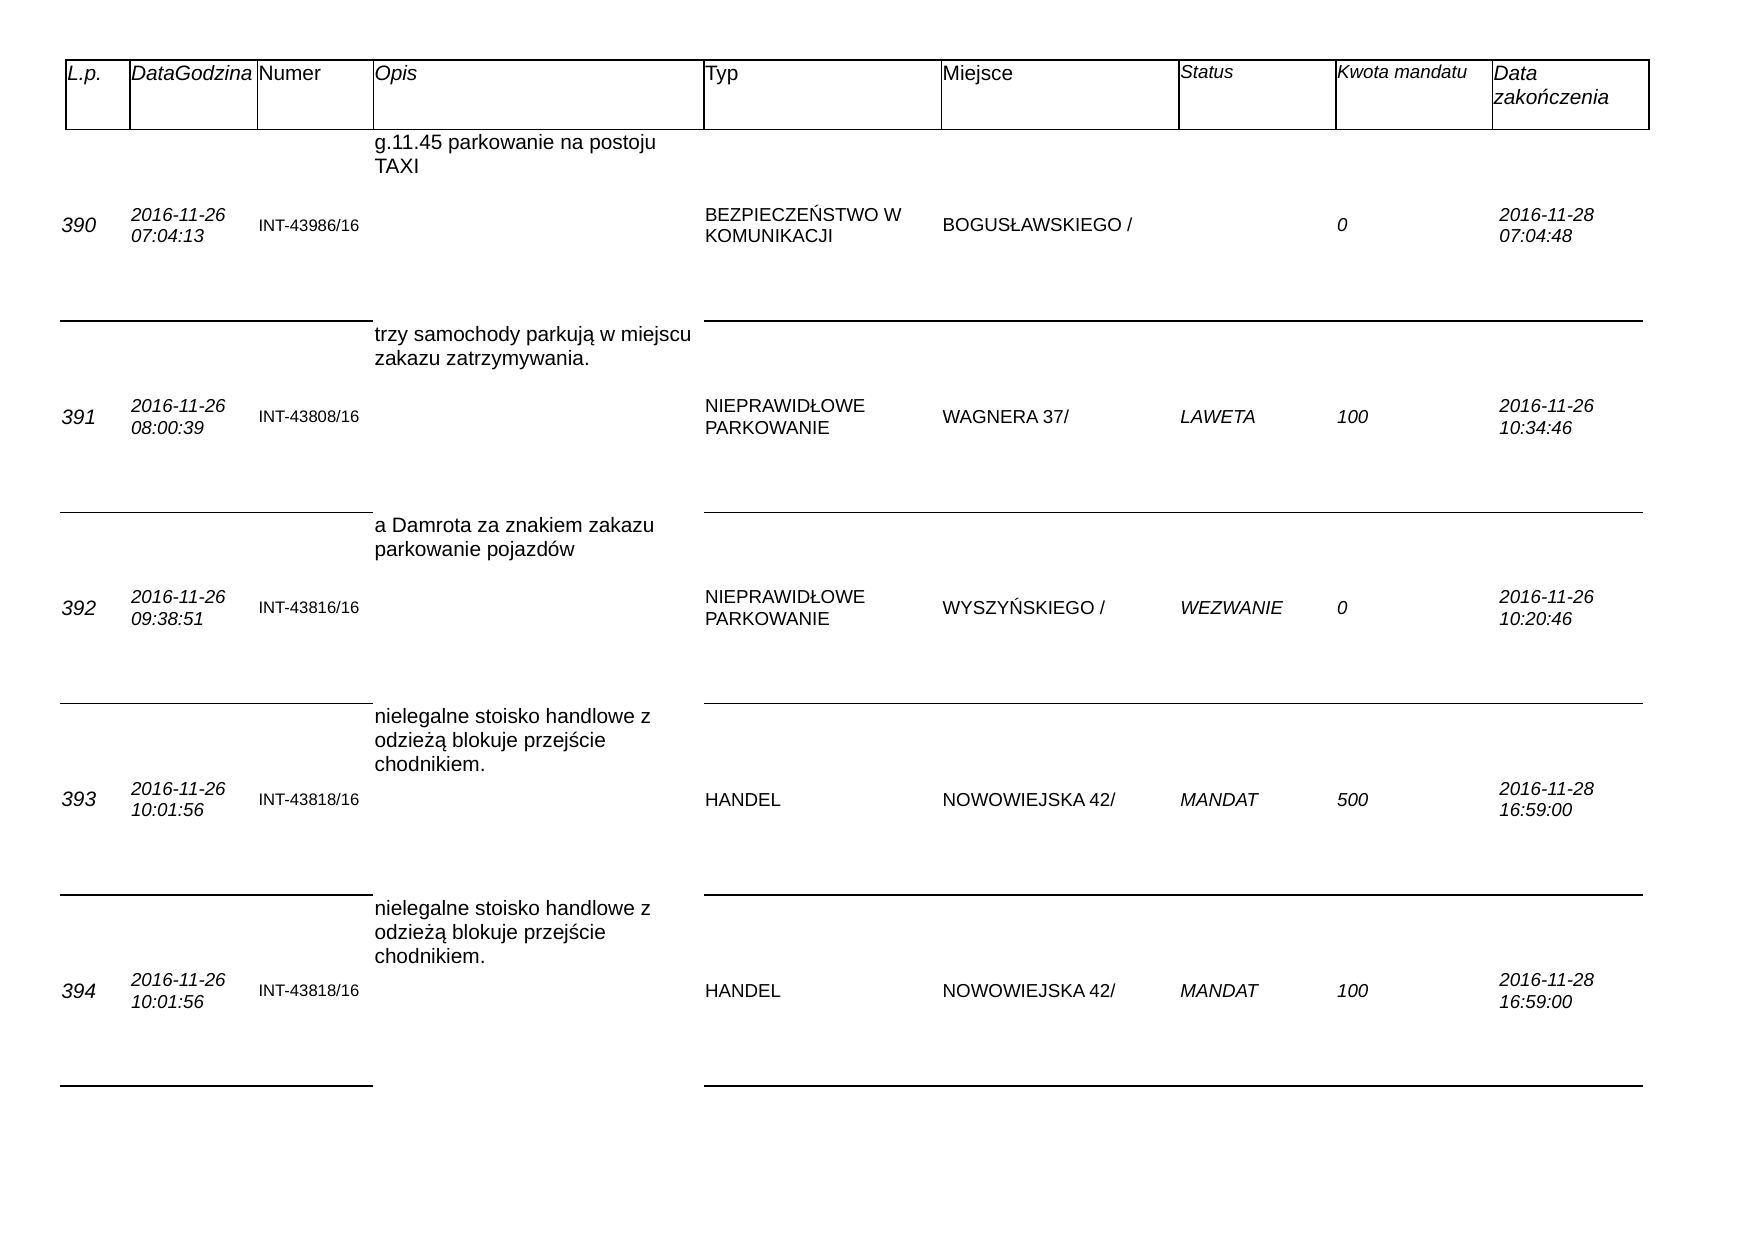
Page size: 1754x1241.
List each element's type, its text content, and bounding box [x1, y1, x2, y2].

table_cell MANDAT [1179, 896, 1336, 1085]
table_cell 2016-11-26 10:20:46 [1498, 513, 1643, 703]
table_header Typ [705, 61, 941, 129]
table_cell [1643, 894, 1649, 1085]
table_header Data zakończenia [1493, 61, 1648, 129]
table_header Status [1180, 61, 1335, 129]
table_cell [1643, 703, 1649, 894]
table_cell [1179, 130, 1336, 320]
table_cell MANDAT [1179, 704, 1336, 894]
table_cell 2016-11-26 09:38:51 [130, 513, 257, 703]
table_cell a Damrota za znakiem zakazu parkowanie pojazdów [373, 511, 704, 703]
table_cell INT-43818/16 [257, 896, 373, 1085]
table_cell WAGNERA 37/ [941, 322, 1179, 511]
table_cell INT-43818/16 [257, 704, 373, 894]
table_cell nielegalne stoisko handlowe z odzieżą blokuje przejście chodnikiem. [373, 894, 704, 1085]
table_cell 2016-11-28 07:04:48 [1498, 130, 1643, 320]
table_cell 2016-11-26 10:01:56 [130, 896, 257, 1085]
table_cell 2016-11-26 10:34:46 [1498, 322, 1643, 511]
table_cell INT-43986/16 [257, 130, 373, 320]
table_cell 392 [60, 513, 130, 703]
table_cell 100 [1336, 322, 1498, 511]
table_header DataGodzina [131, 61, 257, 129]
table_cell g.11.45 parkowanie na postoju TAXI [373, 130, 704, 320]
table_cell NOWOWIEJSKA 42/ [941, 704, 1179, 894]
table_header Kwota mandatu [1337, 61, 1492, 129]
table_cell 390 [60, 129, 130, 320]
table_cell [1643, 320, 1649, 511]
table_cell NOWOWIEJSKA 42/ [941, 896, 1179, 1085]
table_cell 394 [60, 896, 130, 1085]
table_cell [1643, 130, 1649, 320]
table_cell HANDEL [704, 704, 941, 894]
table_cell 391 [60, 322, 130, 511]
table_cell WYSZYŃSKIEGO / [941, 513, 1179, 703]
table_cell [1643, 511, 1649, 703]
table_header Opis [374, 61, 703, 129]
table_cell 0 [1336, 130, 1498, 320]
table_header Miejsce [942, 61, 1178, 129]
table_cell 2016-11-28 16:59:00 [1498, 896, 1643, 1085]
table_cell WEZWANIE [1179, 513, 1336, 703]
table_cell 500 [1336, 704, 1498, 894]
table_cell BEZPIECZEŃSTWO W KOMUNIKACJI [704, 130, 941, 320]
table_cell 2016-11-26 10:01:56 [130, 704, 257, 894]
table_cell HANDEL [704, 896, 941, 1085]
table_cell trzy samochody parkują w miejscu zakazu zatrzymywania. [373, 320, 704, 511]
table_cell NIEPRAWIDŁOWE PARKOWANIE [704, 322, 941, 511]
table_cell INT-43816/16 [257, 513, 373, 703]
table_cell 100 [1336, 896, 1498, 1085]
table_cell BOGUSŁAWSKIEGO / [941, 130, 1179, 320]
table_cell nielegalne stoisko handlowe z odzieżą blokuje przejście chodnikiem. [373, 703, 704, 894]
table_cell 2016-11-26 08:00:39 [130, 322, 257, 511]
table_header [60, 59, 65, 129]
table_header L.p. [67, 61, 129, 129]
table_cell 0 [1336, 513, 1498, 703]
table_cell NIEPRAWIDŁOWE PARKOWANIE [704, 513, 941, 703]
table_header Numer [258, 61, 373, 129]
table_cell INT-43808/16 [257, 322, 373, 511]
table_cell LAWETA [1179, 322, 1336, 511]
table_cell 2016-11-26 07:04:13 [130, 130, 257, 320]
table_cell 393 [60, 704, 130, 894]
table_cell 2016-11-28 16:59:00 [1498, 704, 1643, 894]
